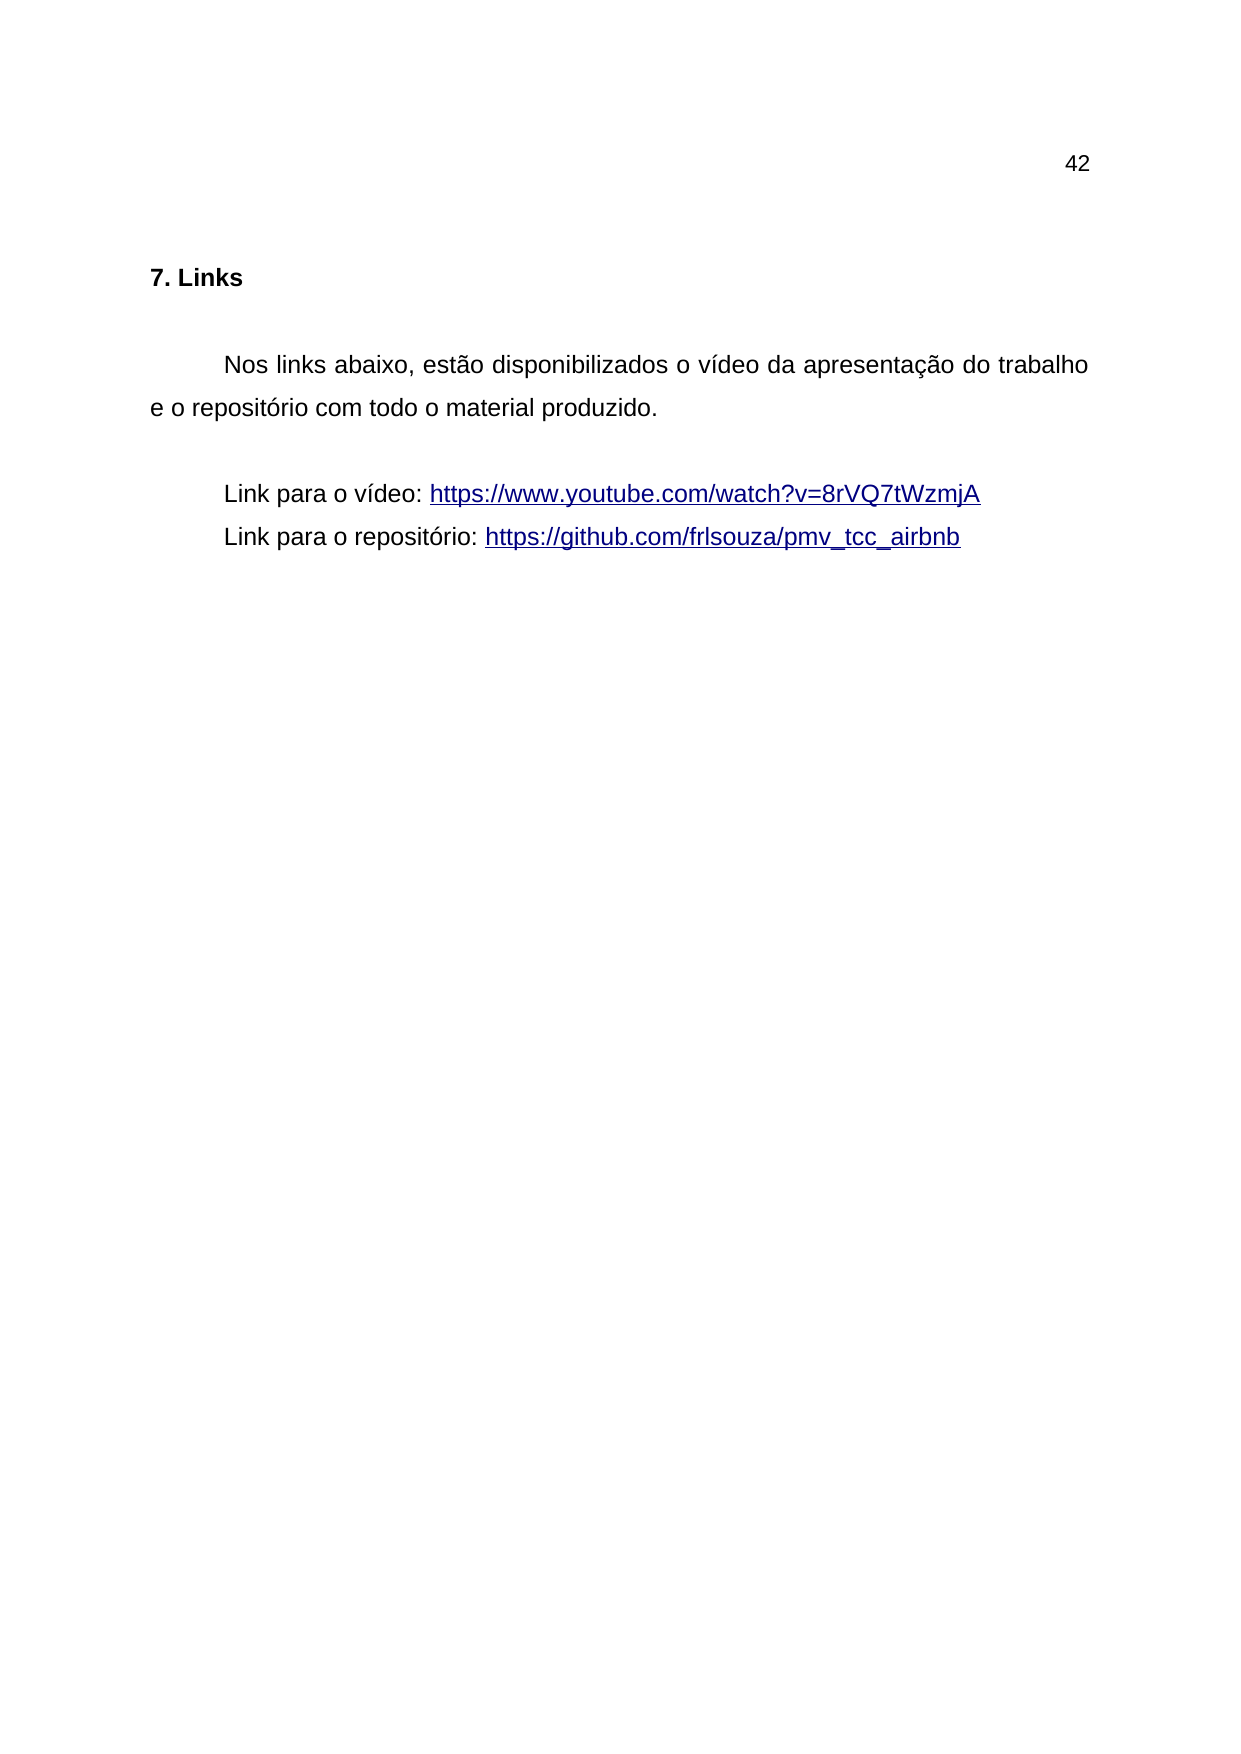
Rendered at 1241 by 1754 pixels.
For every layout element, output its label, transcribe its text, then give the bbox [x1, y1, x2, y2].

text Nos links abaixo, estão disponibilizados o vídeo da apresentação do trabalho e o repositório com todo o material produzido. [150, 349, 1090, 421]
text 7. Links [150, 263, 1090, 292]
text Link para o repositório: https://github.com/frlsouza/pmv_tcc_airbnb [150, 522, 1090, 551]
text Link para o vídeo: https://www.youtube.com/watch?v=8rVQ7tWzmjA [150, 479, 1090, 508]
